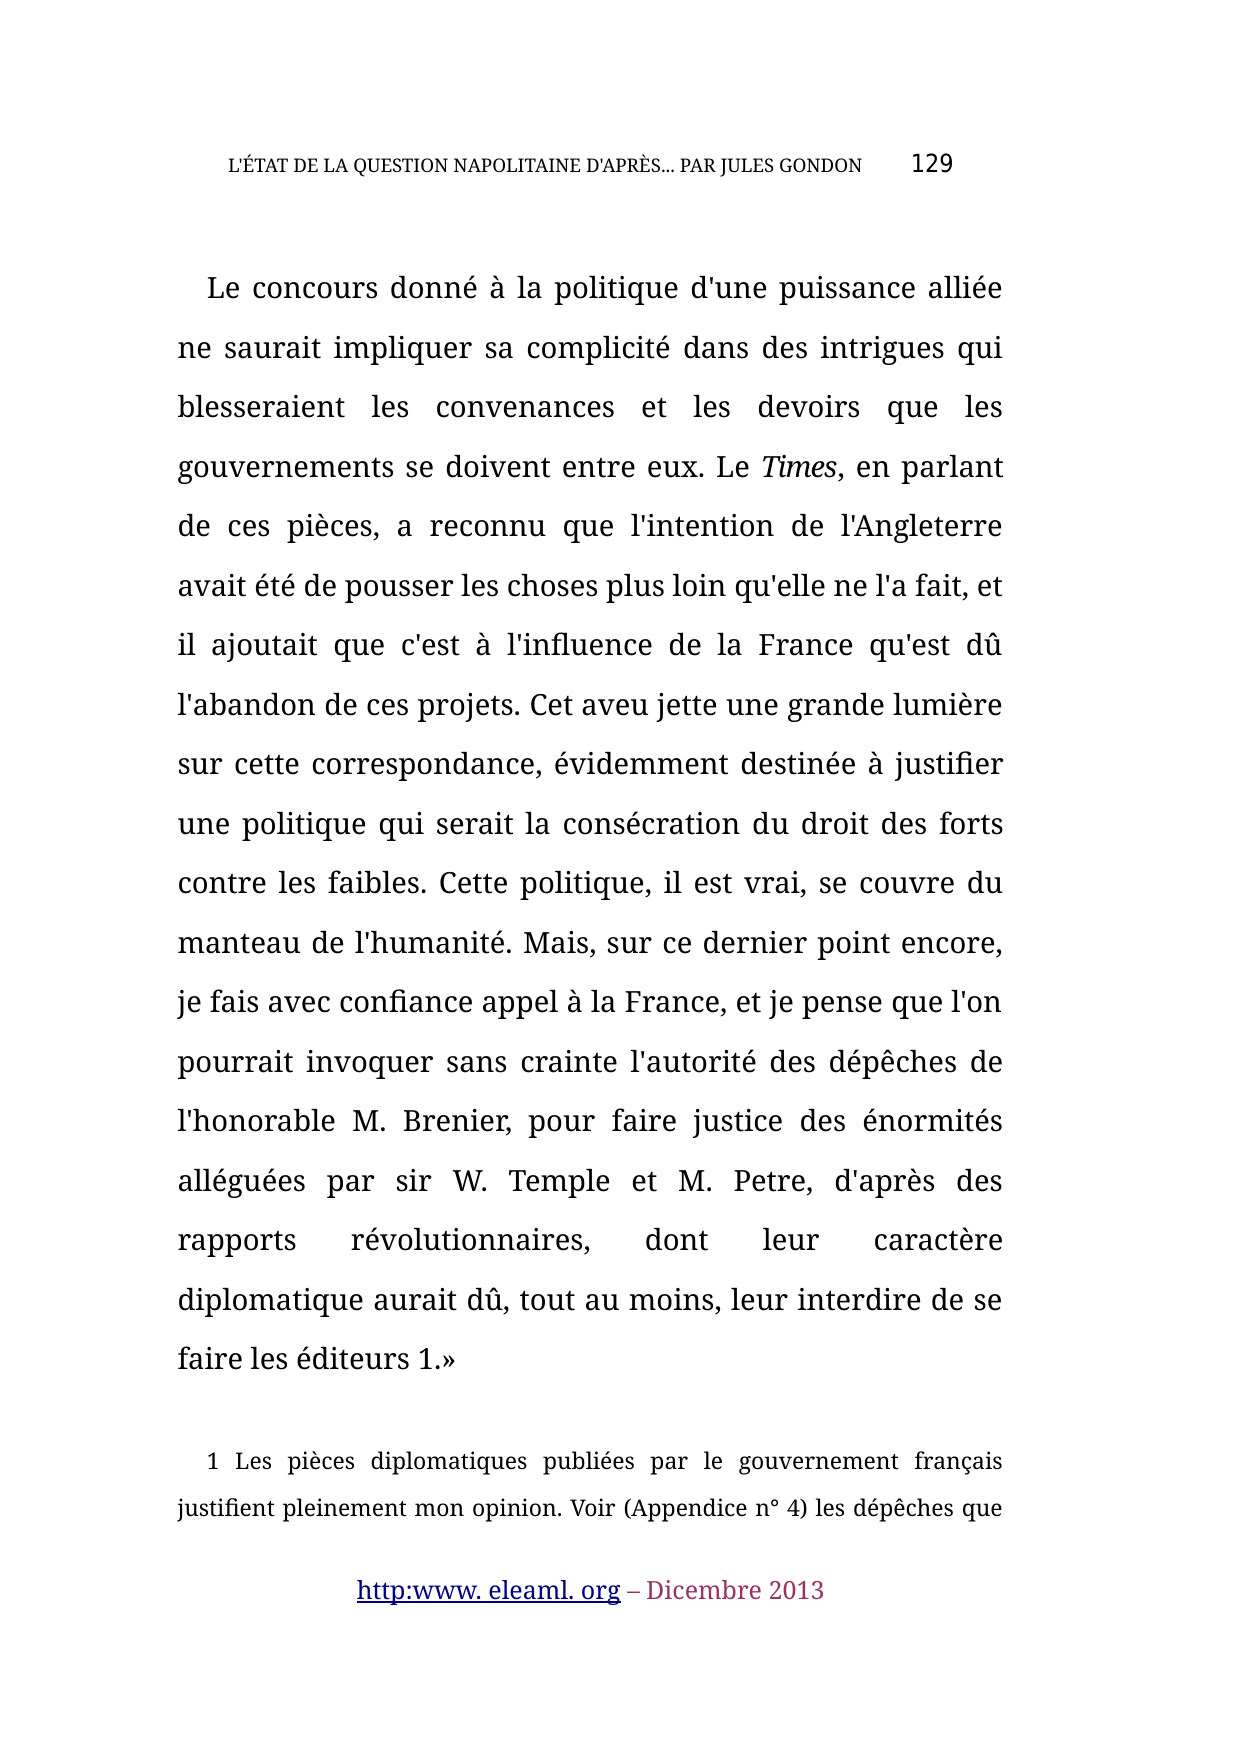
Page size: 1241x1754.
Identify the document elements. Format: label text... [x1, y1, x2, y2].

text Le concours donné à la politique d'une puissance alliée ne saurait impliquer sa complicité dans des intrigues qui blesseraient les convenances et les devoirs que les gouvernements se doivent entre eux. Le Times, en parlant de ces pièces, a reconnu que l'intention de l'Angleterre avait été de pousser les choses plus loin qu'elle ne l'a fait, et il ajoutait que c'est à l'influence de la France qu'est dû l'abandon de ces projets. Cet aveu jette une grande lumière sur cette correspondance, évidemment destinée à justifier une politique qui serait la consécration du droit des forts contre les faibles. Cette politique, il est vrai, se couvre du manteau de l'humanité. Mais, sur ce dernier point encore, je fais avec confiance appel à la France, et je pense que l'on pourrait invoquer sans crainte l'autorité des dépêches de l'honorable M. Brenier, pour faire justice des énormités alléguées par sir W. Temple et M. Petre, d'après des rapports révolutionnaires, dont leur caractère diplomatique aurait dû, tout au moins, leur interdire de se faire les éditeurs 1.» [177, 268, 1004, 1378]
text 1 Les pièces diplomatiques publiées par le gouvernement français justifient pleinement mon opinion. Voir (Appendice n° 4) les dépêches que [177, 1445, 1004, 1523]
